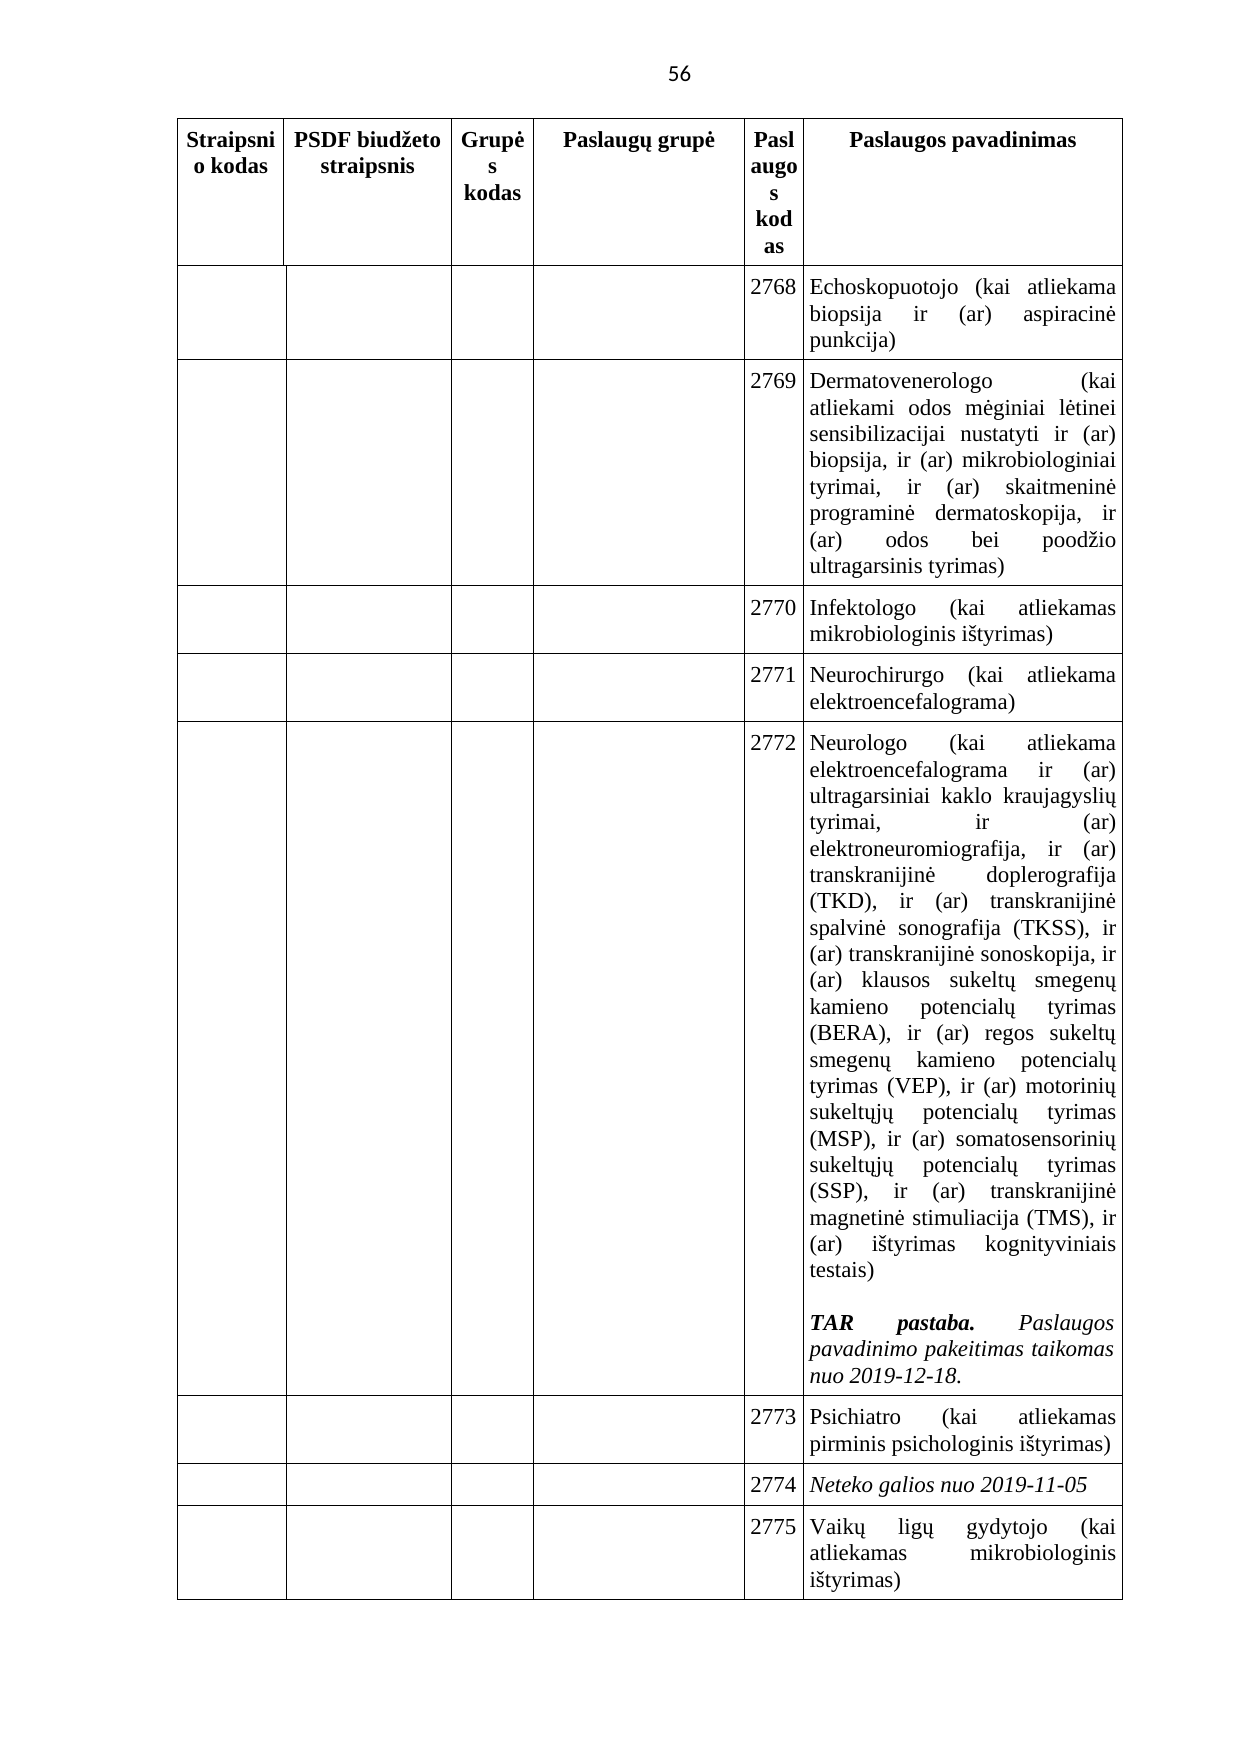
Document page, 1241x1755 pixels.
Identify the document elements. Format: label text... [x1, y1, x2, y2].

table_cell [534, 1396, 744, 1463]
table_cell [287, 1396, 451, 1463]
table_cell Neteko galios nuo 2019-11-05 [804, 1464, 1122, 1505]
table_cell Vaikų ligų gydytojo (kai atliekamas mikrobiologinis ištyrimas) [804, 1506, 1122, 1599]
table_cell [534, 1464, 744, 1505]
table_cell [287, 360, 451, 585]
table_cell Echoskopuotojo (kai atliekama biopsija ir (ar) aspiracinė punkcija) [804, 266, 1122, 359]
table_header PSDF biudžeto straipsnis [284, 119, 451, 265]
table_cell [287, 722, 451, 1395]
table_cell [178, 1506, 286, 1599]
table_cell [287, 266, 451, 359]
table_cell [452, 654, 533, 721]
table_cell [534, 1506, 744, 1599]
table_cell Neurologo (kai atliekama elektroencefalograma ir (ar) ultragarsiniai kaklo kraujagyslių tyrimai, ir (ar) elektroneuromiografija, ir (ar) transkranijinė doplerografija (TKD), ir (ar) transkranijinė spalvinė sonografija (TKSS), ir (ar) transkranijinė sonoskopija, ir (ar) klausos sukeltų smegenų kamieno potencialų tyrimas (BERA), ir (ar) regos sukeltų smegenų kamieno potencialų tyrimas (VEP), ir (ar) motorinių sukeltųjų potencialų tyrimas (MSP), ir (ar) somatosensorinių sukeltųjų potencialų tyrimas (SSP), ir (ar) transkranijinė magnetinė stimuliacija (TMS), ir (ar) ištyrimas kognityviniais testais) TAR pastaba. Paslaugos pavadinimo pakeitimas taikomas nuo 2019-12-18. [804, 722, 1122, 1395]
table_cell [178, 654, 286, 721]
table_cell [178, 1396, 286, 1463]
table_cell [287, 1506, 451, 1599]
table_cell [534, 654, 744, 721]
table_cell 2772 [745, 722, 803, 1395]
table_header Paslaugos pavadinimas [804, 119, 1122, 265]
table_cell [452, 722, 533, 1395]
table_cell 2768 [745, 266, 803, 359]
table_header Grupės kodas [452, 119, 533, 265]
table_cell [178, 586, 286, 653]
table_cell [178, 722, 286, 1395]
table_header Straipsnio kodas [178, 119, 283, 265]
table_cell 2773 [745, 1396, 803, 1463]
table_cell [452, 1464, 533, 1505]
table_cell 2775 [745, 1506, 803, 1599]
table_cell Neurochirurgo (kai atliekama elektroencefalograma) [804, 654, 1122, 721]
table_cell 2769 [745, 360, 803, 585]
table_cell [534, 586, 744, 653]
table_cell [534, 266, 744, 359]
table_header Paslaugų grupė [534, 119, 744, 265]
table_cell [178, 360, 286, 585]
table_cell 2771 [745, 654, 803, 721]
table_cell [287, 586, 451, 653]
table_cell [452, 360, 533, 585]
table_cell [452, 1506, 533, 1599]
table_cell [452, 586, 533, 653]
table_cell [534, 722, 744, 1395]
table_cell 2774 [745, 1464, 803, 1505]
table_cell Psichiatro (kai atliekamas pirminis psichologinis ištyrimas) [804, 1396, 1122, 1463]
table_cell [534, 360, 744, 585]
table_cell [452, 266, 533, 359]
table_cell [287, 1464, 451, 1505]
table_cell Dermatovenerologo (kai atliekami odos mėginiai lėtinei sensibilizacijai nustatyti ir (ar) biopsija, ir (ar) mikrobiologiniai tyrimai, ir (ar) skaitmeninė programinė dermatoskopija, ir (ar) odos bei poodžio ultragarsinis tyrimas) [804, 360, 1122, 585]
table_cell Infektologo (kai atliekamas mikrobiologinis ištyrimas) [804, 586, 1122, 653]
table_cell [178, 266, 286, 359]
table_cell 2770 [745, 586, 803, 653]
table_cell [452, 1396, 533, 1463]
table_cell [178, 1464, 286, 1505]
table_header Paslaugos kodas [745, 119, 803, 265]
table_cell [287, 654, 451, 721]
